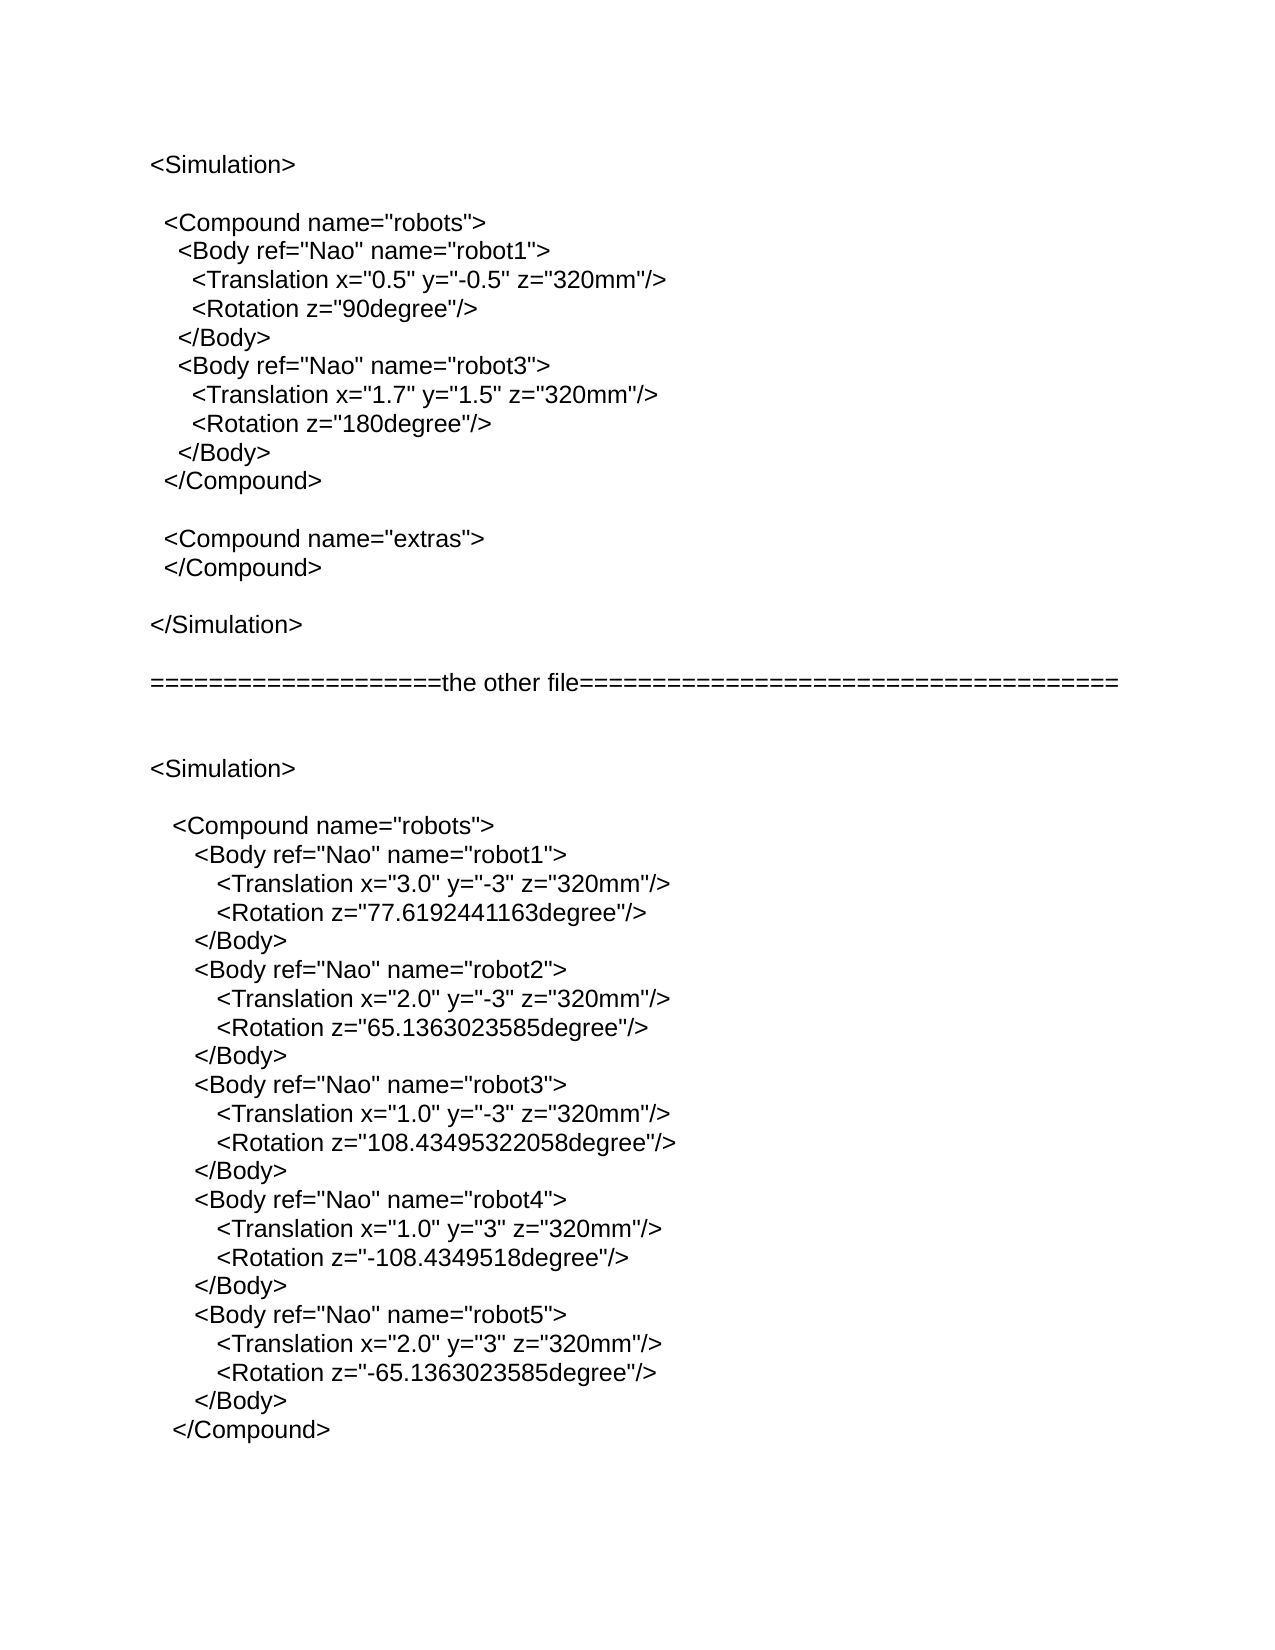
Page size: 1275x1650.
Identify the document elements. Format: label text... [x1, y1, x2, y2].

text <Translation x="3.0" y="-3" z="320mm"/> [150, 869, 1125, 897]
text </Compound> [150, 552, 1125, 581]
text <Translation x="2.0" y="-3" z="320mm"/> [150, 984, 1125, 1012]
text <Compound name="robots"> [150, 811, 1125, 840]
text <Compound name="robots"> [150, 207, 1125, 236]
text </Body> [150, 1156, 1125, 1185]
text </Body> [150, 1271, 1125, 1300]
text <Body ref="Nao" name="robot3"> [150, 351, 1125, 380]
text <Translation x="1.7" y="1.5" z="320mm"/> [150, 380, 1125, 409]
text <Compound name="extras"> [150, 524, 1125, 552]
text </Body> [150, 1041, 1125, 1070]
text <Translation x="2.0" y="3" z="320mm"/> [150, 1329, 1125, 1357]
text <Translation x="0.5" y="-0.5" z="320mm"/> [150, 265, 1125, 294]
text <Rotation z="-65.1363023585degree"/> [150, 1357, 1125, 1386]
text <Body ref="Nao" name="robot1"> [150, 840, 1125, 869]
text <Body ref="Nao" name="robot3"> [150, 1070, 1125, 1099]
text </Compound> [150, 466, 1125, 495]
text </Body> [150, 437, 1125, 466]
text <Rotation z="65.1363023585degree"/> [150, 1012, 1125, 1041]
text </Body> [150, 926, 1125, 955]
text <Body ref="Nao" name="robot4"> [150, 1185, 1125, 1214]
text <Body ref="Nao" name="robot1"> [150, 236, 1125, 265]
text <Translation x="1.0" y="3" z="320mm"/> [150, 1214, 1125, 1242]
text </Body> [150, 322, 1125, 351]
text <Rotation z="-108.4349518degree"/> [150, 1242, 1125, 1271]
text <Rotation z="77.6192441163degree"/> [150, 897, 1125, 926]
text <Rotation z="90degree"/> [150, 294, 1125, 322]
text <Simulation> [150, 150, 1125, 179]
text <Body ref="Nao" name="robot2"> [150, 955, 1125, 984]
text </Compound> [150, 1415, 1125, 1444]
text <Simulation> [150, 754, 1125, 782]
text </Simulation> [150, 610, 1125, 639]
text ====================the other file===================================== [150, 667, 1125, 696]
text </Body> [150, 1386, 1125, 1415]
text <Rotation z="108.43495322058degree"/> [150, 1127, 1125, 1156]
text <Rotation z="180degree"/> [150, 409, 1125, 437]
text <Translation x="1.0" y="-3" z="320mm"/> [150, 1099, 1125, 1127]
text <Body ref="Nao" name="robot5"> [150, 1300, 1125, 1329]
